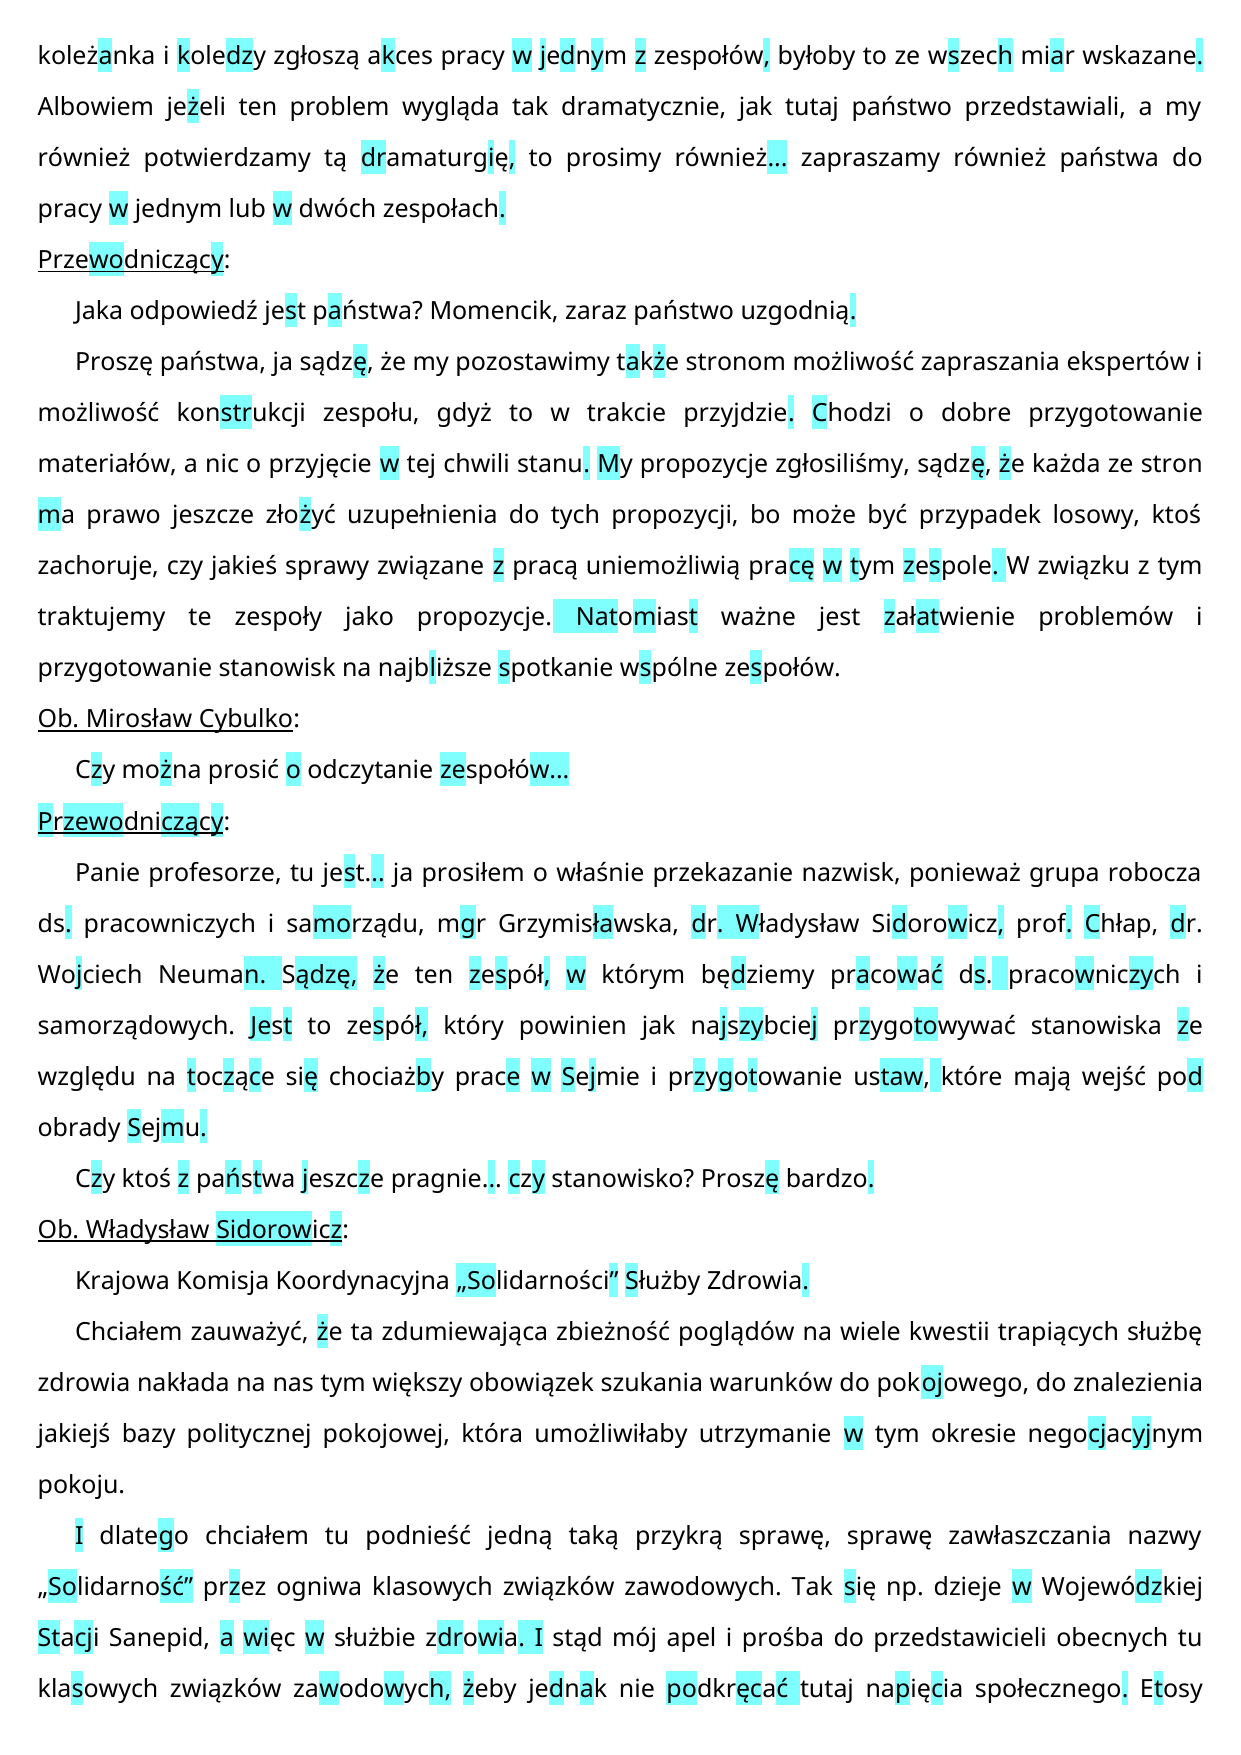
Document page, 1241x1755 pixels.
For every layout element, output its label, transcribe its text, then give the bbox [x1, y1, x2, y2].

text Przewodniczący: [37, 242, 1203, 276]
text Ob. Władysław Sidorowicz: [37, 1211, 1203, 1246]
text I dlatego chciałem tu podnieść jedną taką przykrą sprawę, sprawę zawłaszczania nazwy „Solidarność” przez ogniwa klasowych związków zawodowych. Tak się np. dzieje w Wojewódzkiej Stacji Sanepid, a więc w służbie zdrowia. I stąd mój apel i prośba do przedstawicieli obecnych tu klasowych związków zawodowych, żeby jednak nie podkręcać tutaj napięcia społecznego. Etosy [37, 1518, 1203, 1705]
text koleżanka i koledzy zgłoszą akces pracy w jednym z zespołów, byłoby to ze wszech miar wskazane. Albowiem jeżeli ten problem wygląda tak dramatycznie, jak tutaj państwo przedstawiali, a my również potwierdzamy tą dramaturgię, to prosimy również... zapraszamy również państwa do pracy w jednym lub w dwóch zespołach. [37, 37, 1203, 225]
text Proszę państwa, ja sądzę, że my pozostawimy także stronom możliwość zapraszania ekspertów i możliwość konstrukcji zespołu, gdyż to w trakcie przyjdzie. Chodzi o dobre przygotowanie materiałów, a nic o przyjęcie w tej chwili stanu. My propozycje zgłosiliśmy, sądzę, że każda ze stron ma prawo jeszcze złożyć uzupełnienia do tych propozycji, bo może być przypadek losowy, ktoś zachoruje, czy jakieś sprawy związane z pracą uniemożliwią pracę w tym zespole. W związku z tym traktujemy te zespoły jako propozycje. Natomiast ważne jest załatwienie problemów i przygotowanie stanowisk na najbliższe spotkanie wspólne zespołów. [37, 344, 1203, 684]
text Panie profesorze, tu jest... ja prosiłem o właśnie przekazanie nazwisk, ponieważ grupa robocza ds. pracowniczych i samorządu, mgr Grzymisławska, dr. Władysław Sidorowicz, prof. Chłap, dr. Wojciech Neuman. Sądzę, że ten zespół, w którym będziemy pracować ds. pracowniczych i samorządowych. Jest to zespół, który powinien jak najszybciej przygotowywać stanowiska ze względu na toczące się chociażby prace w Sejmie i przygotowanie ustaw, które mają wejść pod obrady Sejmu. [37, 854, 1203, 1143]
text Jaka odpowiedź jest państwa? Momencik, zaraz państwo uzgodnią. [37, 293, 1203, 327]
text Czy ktoś z państwa jeszcze pragnie... czy stanowisko? Proszę bardzo. [37, 1160, 1203, 1194]
text Krajowa Komisja Koordynacyjna „Solidarności” Służby Zdrowia. [37, 1262, 1203, 1297]
text Chciałem zauważyć, że ta zdumiewająca zbieżność poglądów na wiele kwestii trapiących służbę zdrowia nakłada na nas tym większy obowiązek szukania warunków do pokojowego, do znalezienia jakiejś bazy politycznej pokojowej, która umożliwiłaby utrzymanie w tym okresie negocjacyjnym pokoju. [37, 1313, 1203, 1501]
text Przewodniczący: [37, 803, 1203, 837]
text Ob. Mirosław Cybulko: [37, 701, 1203, 735]
text Czy można prosić o odczytanie zespołów... [37, 752, 1203, 786]
